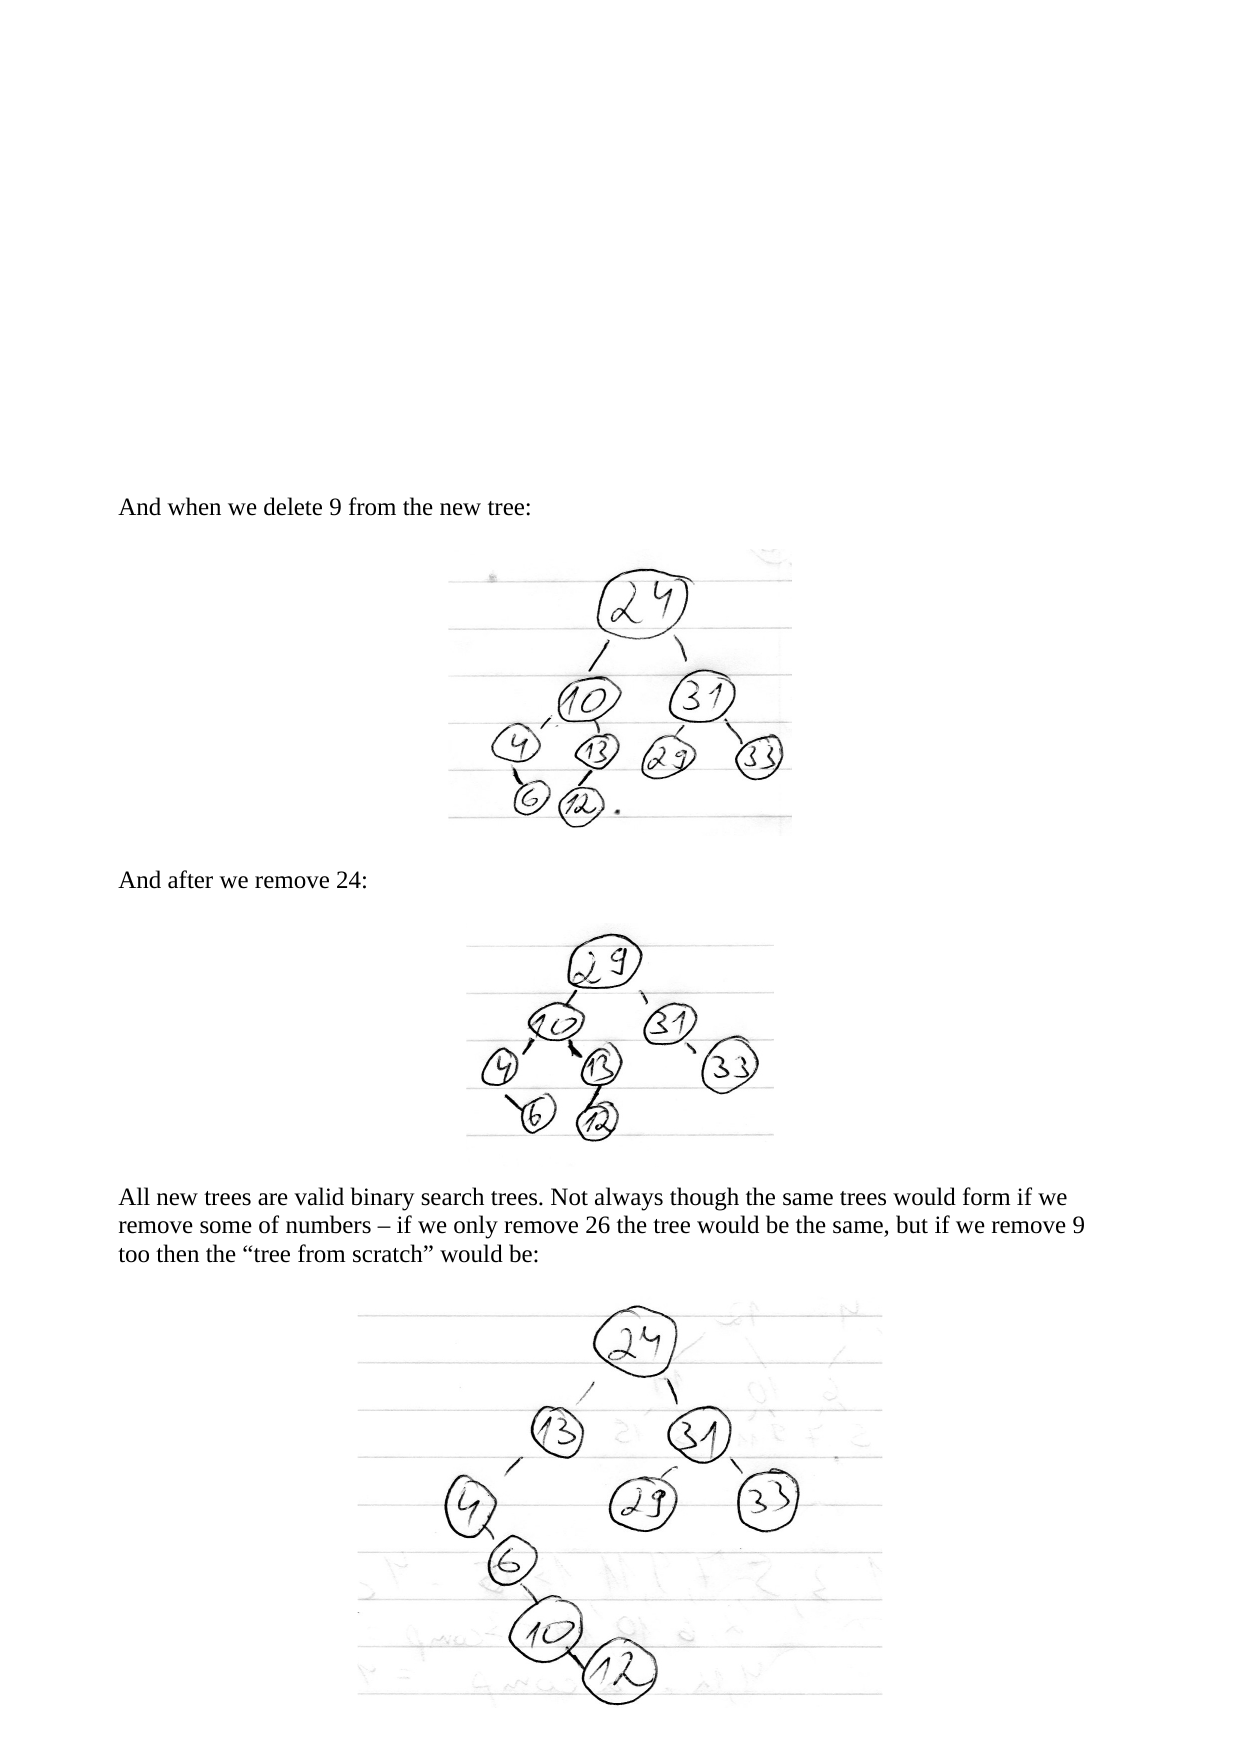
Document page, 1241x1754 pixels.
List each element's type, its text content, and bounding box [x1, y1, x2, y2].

text And when we delete 9 from the new tree: [118, 492, 1122, 521]
text And after we remove 24: [118, 866, 1122, 894]
picture [466, 923, 774, 1167]
text All new trees are valid binary search trees. Not always though the same trees would form if we remove some of numbers – if we only remove 26 the tree would be the same, but if we remove 9 too then the “tree from scratch” would be: [118, 1182, 1122, 1268]
picture [357, 1296, 883, 1708]
picture [448, 549, 792, 836]
